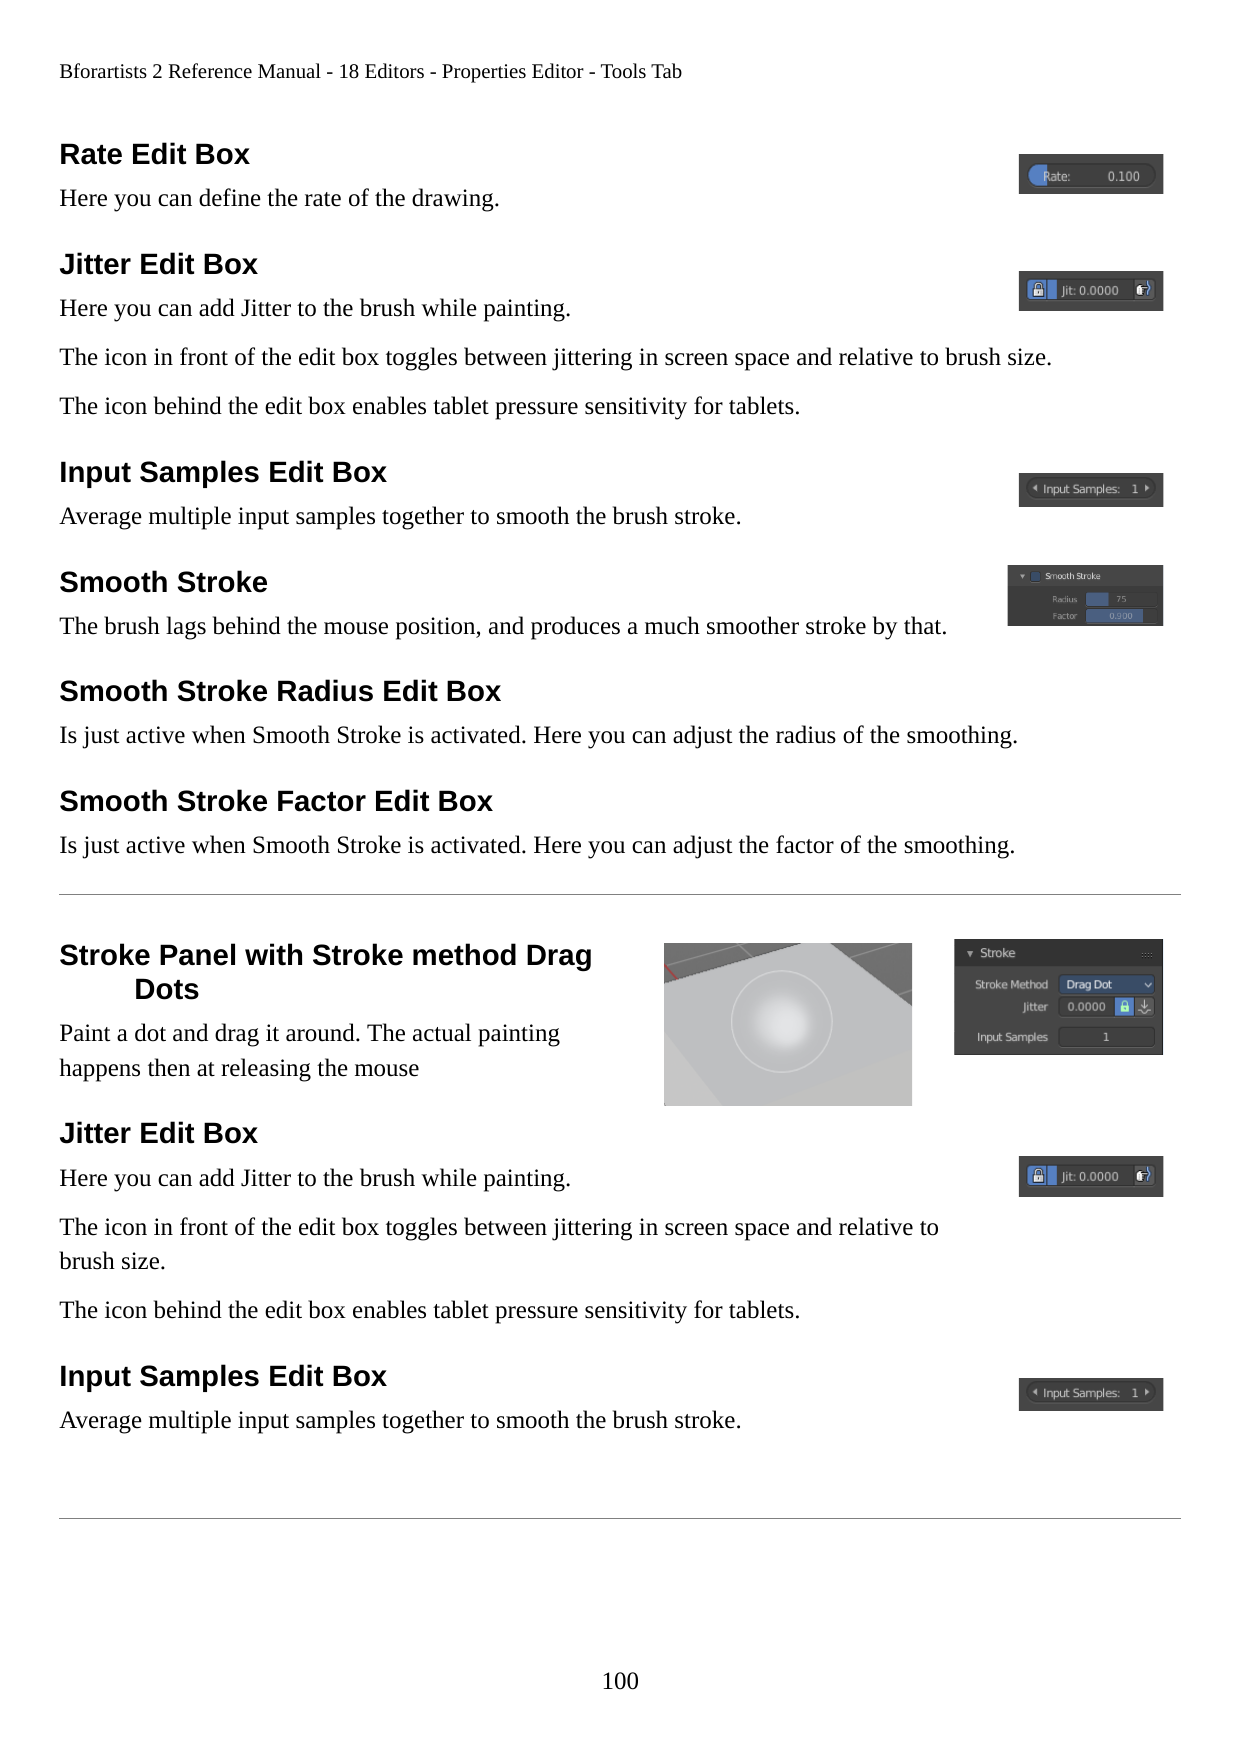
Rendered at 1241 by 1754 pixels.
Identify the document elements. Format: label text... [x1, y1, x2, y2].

subtitle Jitter Edit Box [59, 247, 1181, 280]
subtitle Stroke Panel with Stroke method Drag Dots [59, 938, 1181, 1006]
text The brush lags behind the mouse position, and produces a much smoother stroke by that. [59, 611, 1181, 639]
text Here you can add Jitter to the brush while painting. [59, 293, 1181, 322]
text The icon in front of the edit box toggles between jittering in screen space and relative to brush size. [59, 342, 1181, 371]
picture [1018, 473, 1164, 507]
picture [1018, 1156, 1164, 1197]
text The icon behind the edit box enables tablet pressure sensitivity for tablets. [59, 391, 1181, 420]
picture [1018, 154, 1164, 194]
text Is just active when Smooth Stroke is activated. Here you can adjust the radius of the smoothing. [59, 721, 1181, 749]
text Here you can define the rate of the drawing. [59, 183, 1181, 212]
subtitle Smooth Stroke Factor Edit Box [59, 784, 1181, 818]
text Is just active when Smooth Stroke is activated. Here you can adjust the factor of the smoothing. [59, 831, 1181, 859]
subtitle Rate Edit Box [59, 137, 1181, 170]
subtitle Input Samples Edit Box [59, 454, 1181, 488]
text The icon behind the edit box enables tablet pressure sensitivity for tablets. [59, 1295, 1181, 1324]
text Here you can add Jitter to the brush while painting. [59, 1163, 1018, 1191]
subtitle Input Samples Edit Box [59, 1359, 1181, 1393]
subtitle Smooth Stroke [59, 564, 1181, 598]
picture [1018, 271, 1164, 311]
picture [1018, 1378, 1164, 1411]
text The icon in front of the edit box toggles between jittering in screen space and relative to brush size. [59, 1212, 1181, 1275]
text [913, 1018, 1181, 1082]
text Paint a dot and drag it around. The actual painting happens then at releasing the mouse [59, 1018, 664, 1082]
text Average multiple input samples together to smooth the brush stroke. [59, 501, 1181, 529]
picture [664, 943, 913, 1106]
text Average multiple input samples together to smooth the brush stroke. [59, 1405, 1181, 1434]
picture [1007, 565, 1164, 626]
picture [954, 939, 1164, 1055]
subtitle Jitter Edit Box [59, 1116, 1181, 1150]
subtitle Smooth Stroke Radius Edit Box [59, 674, 1181, 708]
